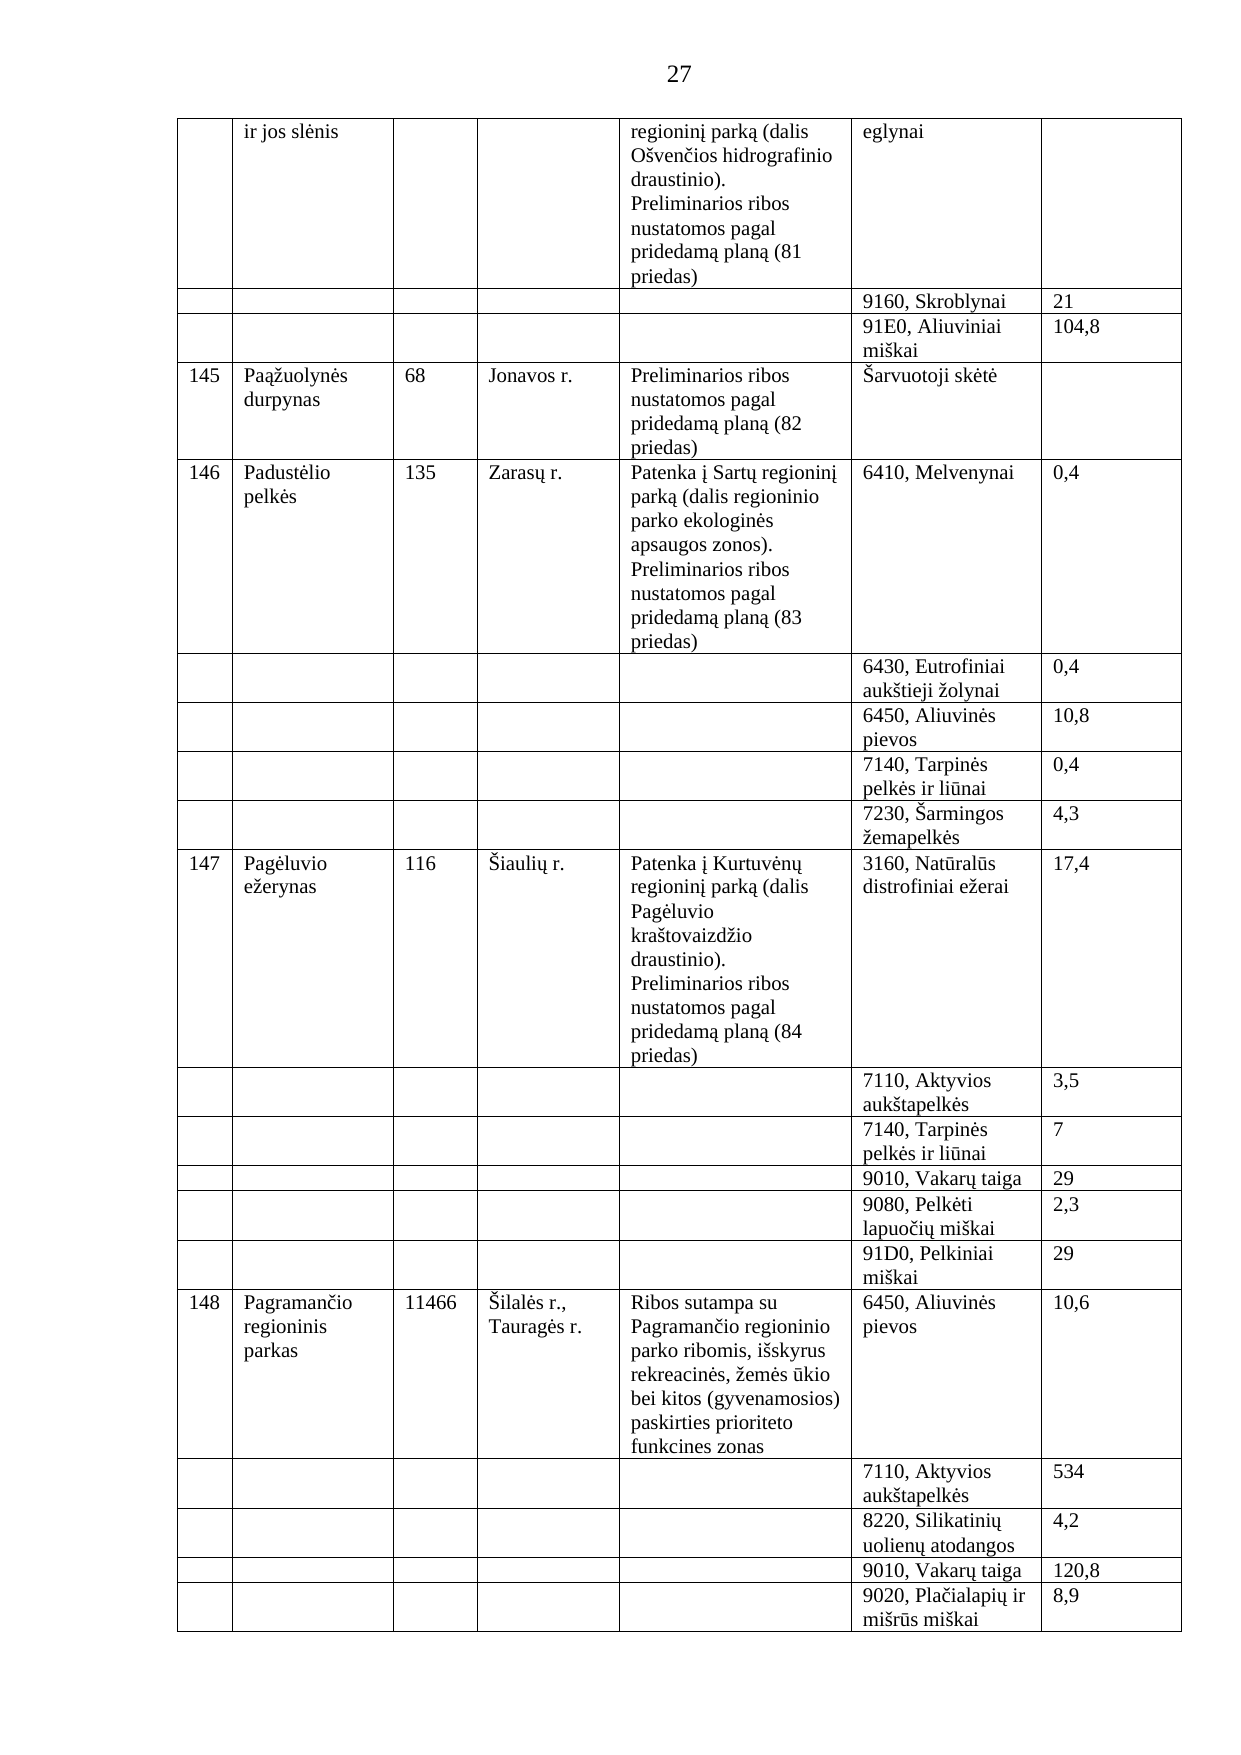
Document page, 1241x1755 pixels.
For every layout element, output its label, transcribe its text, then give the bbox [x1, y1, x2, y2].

table_cell [394, 1241, 477, 1289]
table_cell [478, 314, 619, 362]
table_cell 0,4 [1042, 752, 1181, 800]
table_cell Patenka į Kurtuvėnų regioninį parką (dalis Pagėluvio kraštovaizdžio draustinio). Preliminarios ribos nustatomos pagal pridedamą planą (84 priedas) [620, 850, 851, 1067]
table_cell [478, 119, 619, 288]
table_cell [478, 1068, 619, 1116]
table_cell 91D0, Pelkiniai miškai [852, 1241, 1041, 1289]
table_cell [1042, 119, 1181, 288]
table_cell [394, 752, 477, 800]
table_cell 8220, Silikatinių uolienų atodangos [852, 1509, 1041, 1557]
table_cell Preliminarios ribos nustatomos pagal pridedamą planą (82 priedas) [620, 363, 851, 459]
table_cell [394, 703, 477, 751]
table_cell [178, 1117, 232, 1165]
table_cell 68 [394, 363, 477, 459]
table_cell [478, 654, 619, 702]
table_cell 10,8 [1042, 703, 1181, 751]
table_cell Šilalės r., Tauragės r. [478, 1290, 619, 1458]
table_cell [394, 801, 477, 849]
table_cell 6450, Aliuvinės pievos [852, 703, 1041, 751]
table_cell 9010, Vakarų taiga [852, 1558, 1041, 1582]
table_cell [233, 314, 393, 362]
table_cell [233, 1558, 393, 1582]
table_cell [394, 314, 477, 362]
table_cell [478, 1509, 619, 1557]
table_cell [178, 1583, 232, 1631]
table_cell [620, 289, 851, 313]
table_cell Šiaulių r. [478, 850, 619, 1067]
table_cell [394, 1459, 477, 1507]
table_cell [178, 314, 232, 362]
table_cell [620, 1509, 851, 1557]
table_cell [178, 1166, 232, 1190]
table_cell 7110, Aktyvios aukštapelkės [852, 1459, 1041, 1507]
table_cell 3,5 [1042, 1068, 1181, 1116]
table_cell [620, 1117, 851, 1165]
table_cell [233, 289, 393, 313]
table_cell [233, 752, 393, 800]
table_cell [178, 801, 232, 849]
table_cell 534 [1042, 1459, 1181, 1507]
table_cell [394, 289, 477, 313]
table_cell 6430, Eutrofiniai aukštieji žolynai [852, 654, 1041, 702]
table_cell [178, 752, 232, 800]
table_cell 146 [178, 460, 232, 653]
table_cell [394, 1583, 477, 1631]
table_cell [478, 1166, 619, 1190]
table_cell regioninį parką (dalis Ošvenčios hidrografinio draustinio). Preliminarios ribos nustatomos pagal pridedamą planą (81 priedas) [620, 119, 851, 288]
table_cell Ribos sutampa su Pagramančio regioninio parko ribomis, išskyrus rekreacinės, žemės ūkio bei kitos (gyvenamosios) paskirties prioriteto funkcines zonas [620, 1290, 851, 1458]
table_cell [233, 1068, 393, 1116]
table_cell 9080, Pelkėti lapuočių miškai [852, 1191, 1041, 1239]
table_cell 145 [178, 363, 232, 459]
table_cell [478, 1459, 619, 1507]
table_cell [233, 801, 393, 849]
table_cell 91E0, Aliuviniai miškai [852, 314, 1041, 362]
table_cell 116 [394, 850, 477, 1067]
table_cell [620, 314, 851, 362]
table_cell [478, 801, 619, 849]
table_cell 9010, Vakarų taiga [852, 1166, 1041, 1190]
table_cell 147 [178, 850, 232, 1067]
table_cell [478, 752, 619, 800]
table_cell [178, 119, 232, 288]
table_cell [233, 1509, 393, 1557]
table_cell 4,2 [1042, 1509, 1181, 1557]
table_cell [478, 1191, 619, 1239]
table_cell [620, 1583, 851, 1631]
table_cell [178, 1191, 232, 1239]
table_cell [478, 703, 619, 751]
table_cell [233, 1583, 393, 1631]
table_cell 9020, Plačialapių ir mišrūs miškai [852, 1583, 1041, 1631]
table_cell Pagramančio regioninis parkas [233, 1290, 393, 1458]
table_cell [233, 1241, 393, 1289]
table_cell [478, 1117, 619, 1165]
table_cell Paąžuolynės durpynas [233, 363, 393, 459]
table_cell Šarvuotoji skėtė [852, 363, 1041, 459]
table_cell 7110, Aktyvios aukštapelkės [852, 1068, 1041, 1116]
table_cell 11466 [394, 1290, 477, 1458]
table_cell 148 [178, 1290, 232, 1458]
table_cell [394, 1166, 477, 1190]
table_cell Patenka į Sartų regioninį parką (dalis regioninio parko ekologinės apsaugos zonos). Preliminarios ribos nustatomos pagal pridedamą planą (83 priedas) [620, 460, 851, 653]
table_cell [178, 1068, 232, 1116]
table_cell [620, 801, 851, 849]
table_cell [178, 703, 232, 751]
table_cell [620, 654, 851, 702]
table_cell [178, 1558, 232, 1582]
table_cell [233, 654, 393, 702]
table_cell 6450, Aliuvinės pievos [852, 1290, 1041, 1458]
table_cell [478, 1583, 619, 1631]
table_cell [233, 1117, 393, 1165]
table_cell 21 [1042, 289, 1181, 313]
table_cell [1042, 363, 1181, 459]
table_cell [620, 1558, 851, 1582]
table_cell [178, 289, 232, 313]
table_cell [620, 1068, 851, 1116]
table_cell 4,3 [1042, 801, 1181, 849]
table_cell 120,8 [1042, 1558, 1181, 1582]
table_cell [233, 1459, 393, 1507]
table_cell [394, 654, 477, 702]
table_cell 7140, Tarpinės pelkės ir liūnai [852, 1117, 1041, 1165]
table_cell 7 [1042, 1117, 1181, 1165]
table_cell [394, 1117, 477, 1165]
table_cell 0,4 [1042, 460, 1181, 653]
table_cell [620, 1241, 851, 1289]
table_cell 7140, Tarpinės pelkės ir liūnai [852, 752, 1041, 800]
table_cell 0,4 [1042, 654, 1181, 702]
table_cell [233, 703, 393, 751]
table_cell [178, 654, 232, 702]
table_cell [620, 1191, 851, 1239]
table_cell 135 [394, 460, 477, 653]
table_cell [394, 1068, 477, 1116]
table_cell [620, 1459, 851, 1507]
table_cell [394, 119, 477, 288]
table_cell 9160, Skroblynai [852, 289, 1041, 313]
table_cell [178, 1241, 232, 1289]
table_cell [620, 703, 851, 751]
table_cell Padustėlio pelkės [233, 460, 393, 653]
table_cell 8,9 [1042, 1583, 1181, 1631]
table_cell 6410, Melvenynai [852, 460, 1041, 653]
table_cell [394, 1509, 477, 1557]
table_cell [394, 1558, 477, 1582]
table_cell [478, 1241, 619, 1289]
table_cell ir jos slėnis [233, 119, 393, 288]
table_cell [478, 1558, 619, 1582]
table_cell [620, 752, 851, 800]
table_cell Jonavos r. [478, 363, 619, 459]
table_cell [233, 1166, 393, 1190]
table_cell 2,3 [1042, 1191, 1181, 1239]
table_cell [178, 1509, 232, 1557]
table_cell Zarasų r. [478, 460, 619, 653]
table_cell 104,8 [1042, 314, 1181, 362]
table_cell 10,6 [1042, 1290, 1181, 1458]
table_cell [620, 1166, 851, 1190]
table_cell 17,4 [1042, 850, 1181, 1067]
table_cell eglynai [852, 119, 1041, 288]
table_cell 29 [1042, 1166, 1181, 1190]
table_cell 7230, Šarmingos žemapelkės [852, 801, 1041, 849]
table_cell [233, 1191, 393, 1239]
table_cell Pagėluvio ežerynas [233, 850, 393, 1067]
table_cell [478, 289, 619, 313]
table_cell [178, 1459, 232, 1507]
table_cell 3160, Natūralūs distrofiniai ežerai [852, 850, 1041, 1067]
table_cell 29 [1042, 1241, 1181, 1289]
table_cell [394, 1191, 477, 1239]
